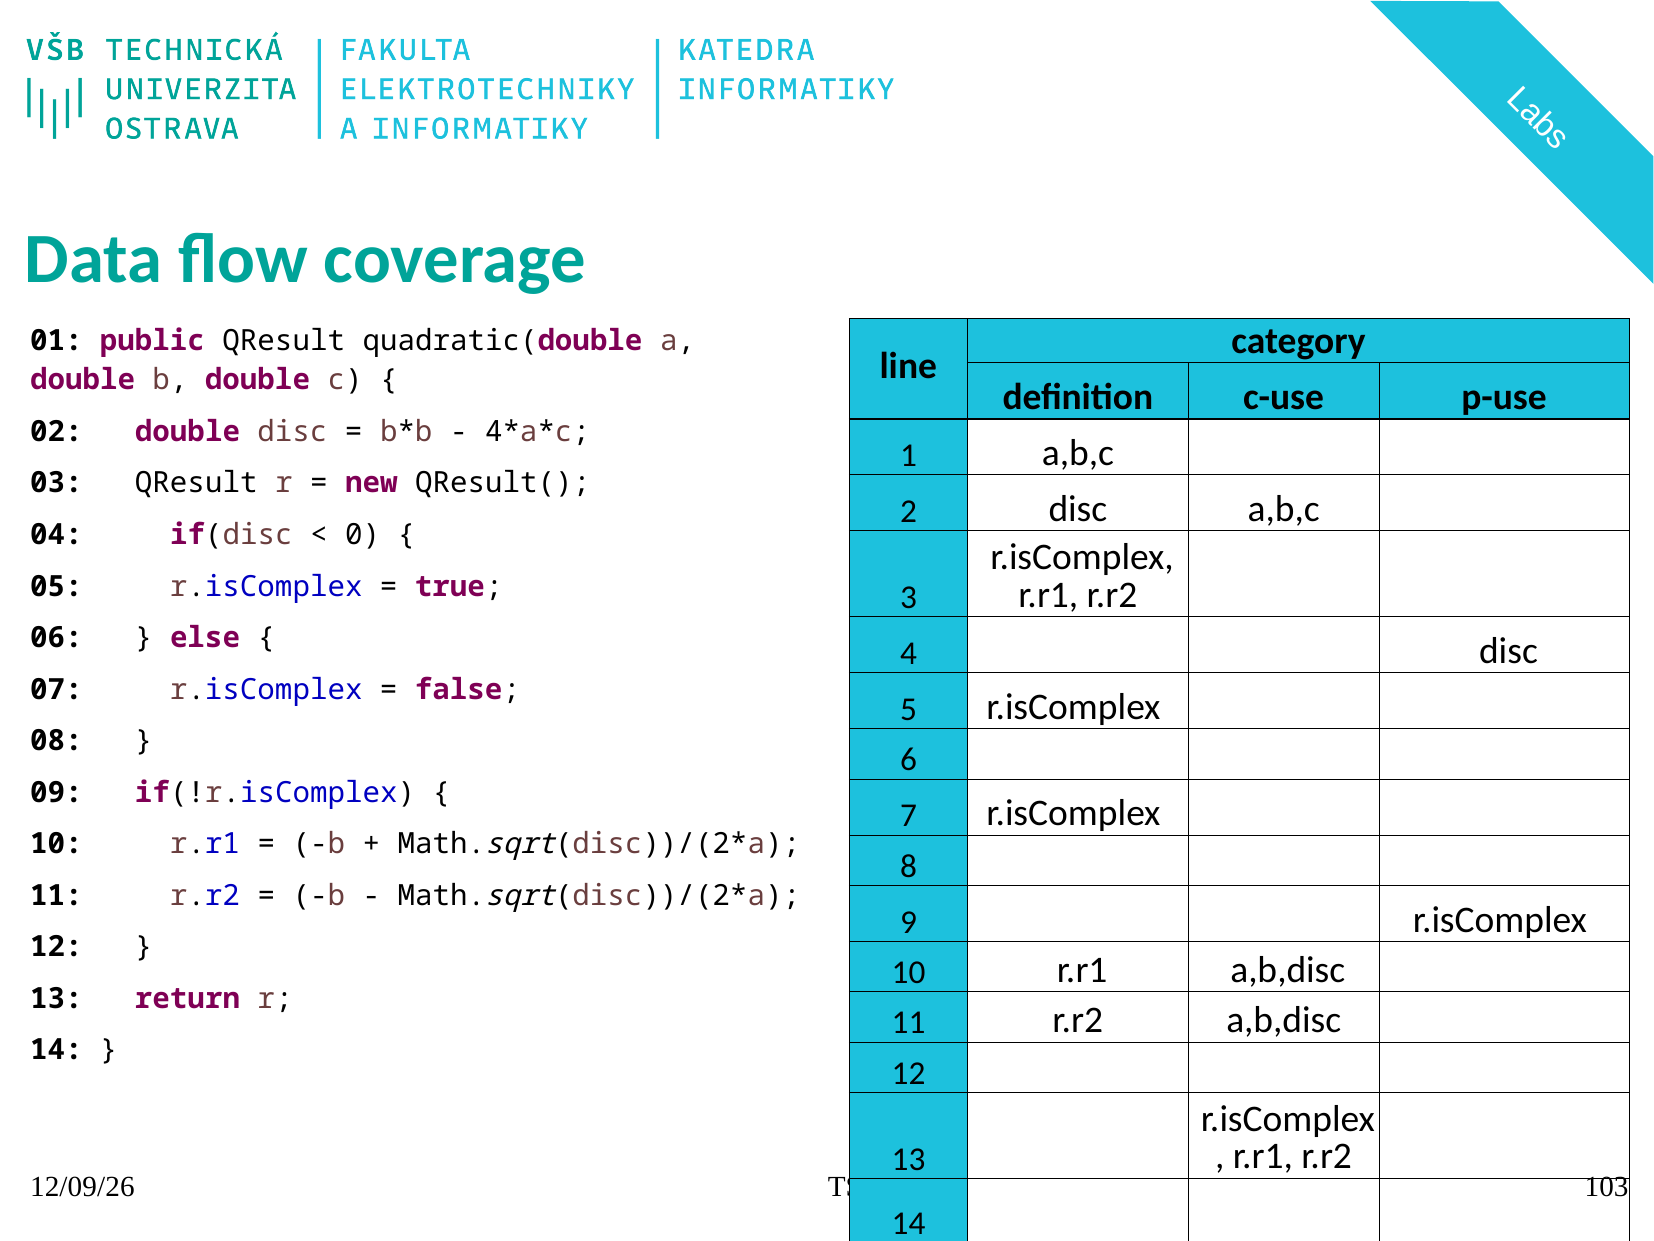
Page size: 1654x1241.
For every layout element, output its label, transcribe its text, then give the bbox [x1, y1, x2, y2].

table_cell r.isComplex, r.r1, r.r2 [968, 531, 1188, 616]
table_cell [1380, 1093, 1629, 1178]
table_cell [1189, 1179, 1379, 1241]
picture [26, 31, 894, 139]
table_cell a,b,disc [1189, 942, 1379, 991]
text_box Labs [1370, 0, 1654, 285]
table_cell 6 [850, 729, 967, 779]
table_cell p-use [1380, 363, 1629, 418]
table_cell 8 [850, 836, 967, 885]
table_cell disc [1380, 617, 1629, 672]
table_cell 14 [850, 1179, 967, 1241]
table_cell 7 [850, 780, 967, 835]
table_cell 2 [850, 475, 967, 530]
table_cell [1380, 729, 1629, 779]
table_cell [968, 1043, 1188, 1092]
table_cell 11 [850, 992, 967, 1042]
table_cell [1189, 729, 1379, 779]
table_cell 9 [850, 886, 967, 941]
table_cell [1189, 1043, 1379, 1092]
table_cell [1189, 531, 1379, 616]
table_cell definition [968, 363, 1188, 418]
table_cell r.r2 [968, 992, 1188, 1042]
table_cell [968, 1179, 1188, 1241]
list 01: public QResult quadratic(double a, double b, double c) { 02: double disc = b*b - 4*a*c; 03: QResult r = new QResult(); 04: if(disc < 0) { 05: r.isComplex = true; 06: } else { 07: r.isComplex = false; 08: } 09: if(!r.isComplex) { 10: r.r1 = (-b + Math.sqrt(disc))/(2*a); 11: r.r2 = (-b - Math.sqrt(disc))/(2*a); 12: } 13: return r; 14: } [30, 318, 811, 1146]
table_cell 3 [850, 531, 967, 616]
table_cell [1189, 836, 1379, 885]
table_cell a,b,c [968, 420, 1188, 474]
table_header category [968, 319, 1629, 362]
table_cell [968, 886, 1188, 941]
table_cell [1380, 992, 1629, 1042]
table_cell [1189, 780, 1379, 835]
table_cell r.isComplex, r.r1, r.r2 [1189, 1093, 1379, 1178]
table_cell 12 [850, 1043, 967, 1092]
table_header line [850, 319, 967, 418]
table_cell [1189, 420, 1379, 474]
table_cell r.r1 [968, 942, 1188, 991]
table_cell [1380, 836, 1629, 885]
table_cell [968, 836, 1188, 885]
table_cell [1380, 1043, 1629, 1092]
table_cell [1380, 673, 1629, 728]
table_cell disc [968, 475, 1188, 530]
table_cell [1380, 420, 1629, 474]
table_cell 4 [850, 617, 967, 672]
table_cell 10 [850, 942, 967, 991]
table_cell [1380, 531, 1629, 616]
table_cell r.isComplex [1380, 886, 1629, 941]
table_cell [1380, 780, 1629, 835]
table_cell 5 [850, 673, 967, 728]
table_cell c-use [1189, 363, 1379, 418]
table_cell [1189, 617, 1379, 672]
table_cell [968, 617, 1188, 672]
table_cell [1380, 942, 1629, 991]
table_cell a,b,disc [1189, 992, 1379, 1042]
table_cell [1189, 886, 1379, 941]
title Data flow coverage [24, 169, 1629, 300]
table_cell r.isComplex [968, 673, 1188, 728]
table_cell 1 [850, 420, 967, 474]
table_cell [1189, 673, 1379, 728]
table_cell [1380, 1179, 1629, 1241]
table_cell [1380, 475, 1629, 530]
table_cell 13 [850, 1093, 967, 1178]
table_cell r.isComplex [968, 780, 1188, 835]
table_cell [968, 729, 1188, 779]
table_cell [968, 1093, 1188, 1178]
table_cell a,b,c [1189, 475, 1379, 530]
